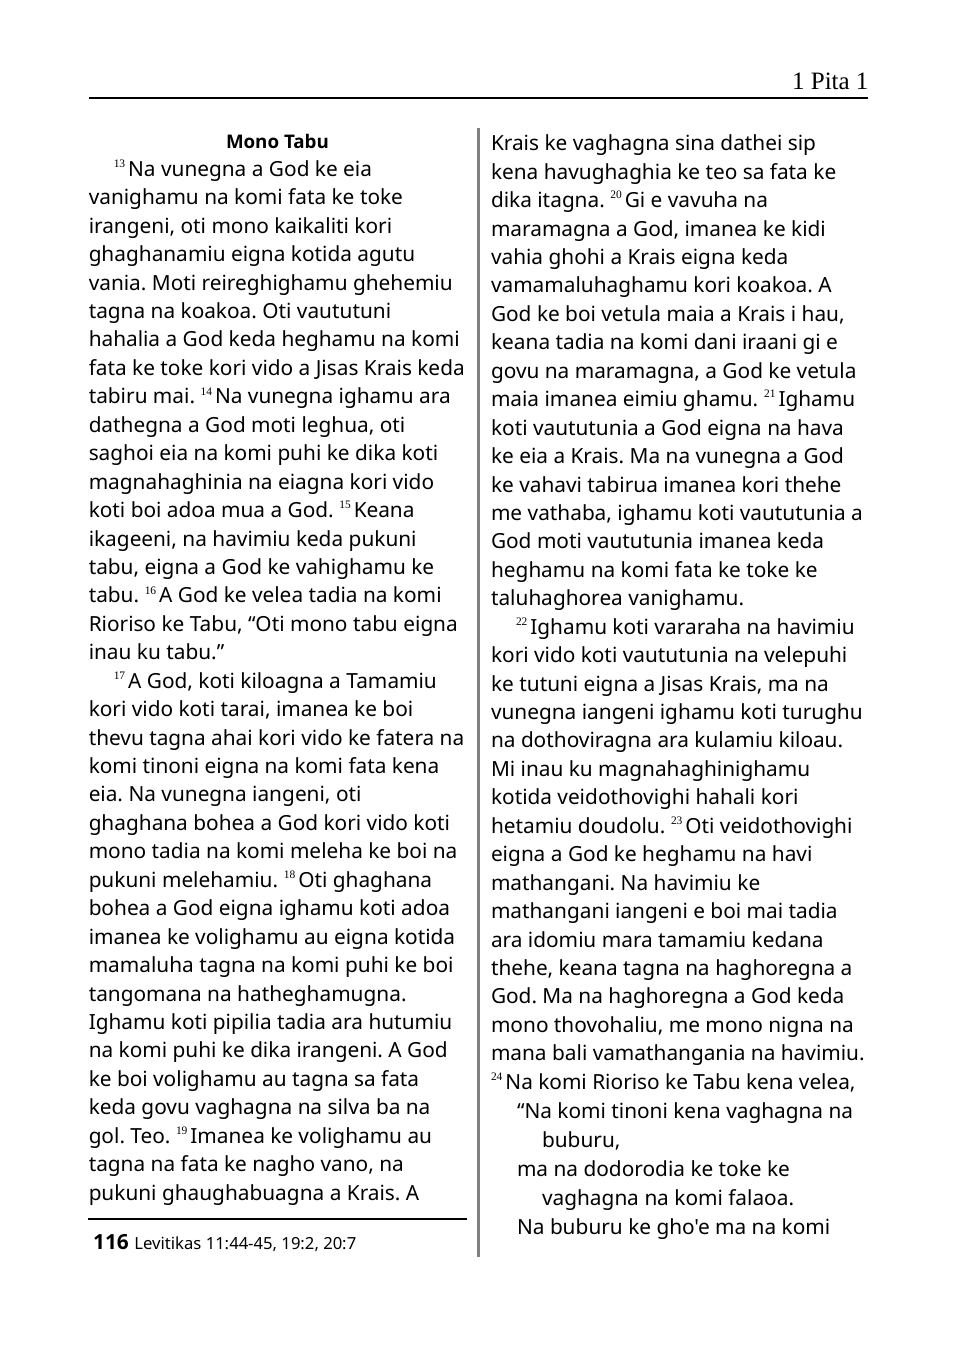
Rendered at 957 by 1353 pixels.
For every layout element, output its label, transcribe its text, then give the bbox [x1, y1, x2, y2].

text 13 Na vunegna a God ke eia vanighamu na komi fata ke toke irangeni, oti mono kaikaliti kori ghaghanamiu eigna kotida agutu vania. Moti reireghighamu ghehemiu tagna na koakoa. Oti vaututuni hahalia a God keda heghamu na komi fata ke toke kori vido a Jisas Krais keda tabiru mai. 14 Na vunegna ighamu ara dathegna a God moti leghua, oti saghoi eia na komi puhi ke dika koti magnahaghinia na eiagna kori vido koti boi adoa mua a God. 15 Keana ikageeni, na havimiu keda pukuni tabu, eigna a God ke vahighamu ke tabu. 16 A God ke velea tadia na komi Rioriso ke Tabu, “Oti mono tabu eigna inau ku tabu.” [88, 154, 466, 666]
text ma na dodorodia ke toke ke vaghagna na komi falaoa. [517, 1153, 867, 1211]
text 116 Levitikas 11:44-45, 19:2, 20:7 [88, 1227, 466, 1256]
text Mono Tabu [88, 128, 466, 154]
text “Na komi tinoni kena vaghagna na buburu, [517, 1096, 867, 1153]
text 17 A God, koti kiloagna a Tamamiu kori vido koti tarai, imanea ke boi thevu tagna ahai kori vido ke fatera na komi tinoni eigna na komi fata kena eia. Na vunegna iangeni, oti ghaghana bohea a God kori vido koti mono tadia na komi meleha ke boi na pukuni melehamiu. 18 Oti ghaghana bohea a God eigna ighamu koti adoa imanea ke volighamu au eigna kotida mamaluha tagna na komi puhi ke boi tangomana na hatheghamugna. Ighamu koti pipilia tadia ara hutumiu na komi puhi ke dika irangeni. A God ke boi volighamu au tagna sa fata keda govu vaghagna na silva ba na gol. Teo. 19 Imanea ke volighamu au tagna na fata ke nagho vano, na pukuni ghaughabuagna a Krais. A [88, 666, 466, 1206]
text Na buburu ke gho'e ma na komi [517, 1211, 867, 1241]
text Krais ke vaghagna sina dathei sip kena havughaghia ke teo sa fata ke dika itagna. 20 Gi e vavuha na maramagna a God, imanea ke kidi vahia ghohi a Krais eigna keda vamamaluhaghamu kori koakoa. A God ke boi vetula maia a Krais i hau, keana tadia na komi dani iraani gi e govu na maramagna, a God ke vetula maia imanea eimiu ghamu. 21 Ighamu koti vaututunia a God eigna na hava ke eia a Krais. Ma na vunegna a God ke vahavi tabirua imanea kori thehe me vathaba, ighamu koti vaututunia a God moti vaututunia imanea keda heghamu na komi fata ke toke ke taluhaghorea vanighamu. [491, 128, 868, 612]
text 22 Ighamu koti vararaha na havimiu kori vido koti vaututunia na velepuhi ke tutuni eigna a Jisas Krais, ma na vunegna iangeni ighamu koti turughu na dothoviragna ara kulamiu kiloau. Mi inau ku magnahaghinighamu kotida veidothovighi hahali kori hetamiu doudolu. 23 Oti veidothovighi eigna a God ke heghamu na havi mathangani. Na havimiu ke mathangani iangeni e boi mai tadia ara idomiu mara tamamiu kedana thehe, keana tagna na haghoregna a God. Ma na haghoregna a God keda mono thovohaliu, me mono nigna na mana bali vamathangania na havimiu. 24 Na komi Rioriso ke Tabu kena velea, [491, 612, 868, 1095]
